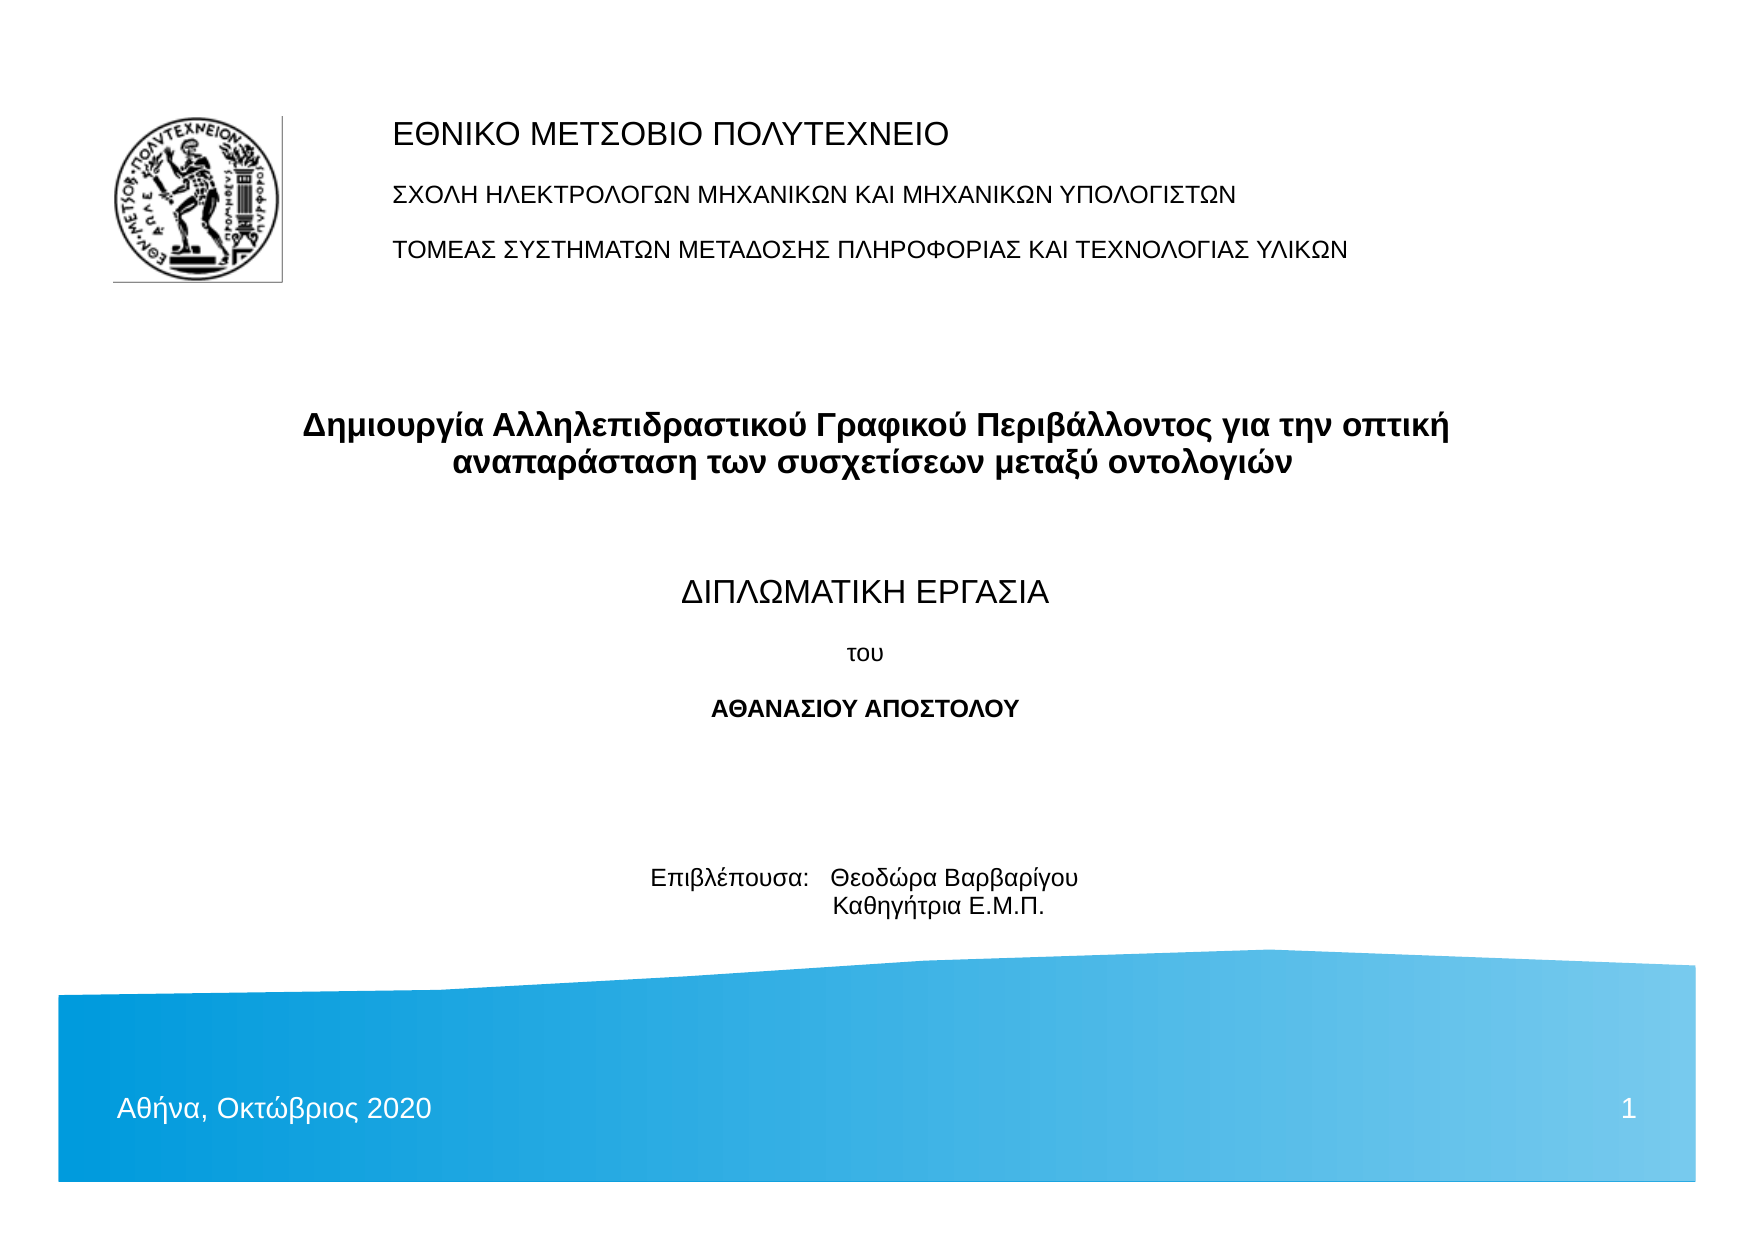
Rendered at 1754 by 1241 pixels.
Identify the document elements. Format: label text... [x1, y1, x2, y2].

title ΕΘΝΙΚΟ ΜΕΤΣΟΒΙΟ ΠΟΛΥΤΕΧΝΕΙΟ ΣΧΟΛΗ ΗΛΕΚΤΡΟΛΟΓΩΝ ΜΗΧΑΝΙΚΩΝ ΚΑΙ ΜΗΧΑΝΙΚΩΝ ΥΠΟΛΟΓΙΣΤΩΝ ΤΟΜΕΑΣ ΣΥΣΤΗΜΑΤΩΝ ΜΕΤΑΔΟΣΗΣ ΠΛΗΡΟΦΟΡΙΑΣ ΚΑΙ ΤΕΧΝΟΛΟΓΙΑΣ ΥΛΙΚΩΝ [392, 58, 1497, 322]
subtitle Δημιουργία Αλληλεπιδραστικού Γραφικού Περιβάλλοντος για την οπτική αναπαράσταση των συσχετίσεων μεταξύ οντολογιών [236, 375, 1518, 512]
text_box ΔΙΠΛΩΜΑΤΙΚΗ ΕΡΓΑΣΙΑ του ΑΘΑΝΑΣΙΟΥ ΑΠΟΣΤΟΛΟΥ [224, 557, 1507, 738]
picture [113, 116, 284, 284]
text_box Επιβλέπουσα: Θεοδώρα Βαρβαρίγου Καθηγήτρια Ε.Μ.Π. [635, 856, 1119, 942]
